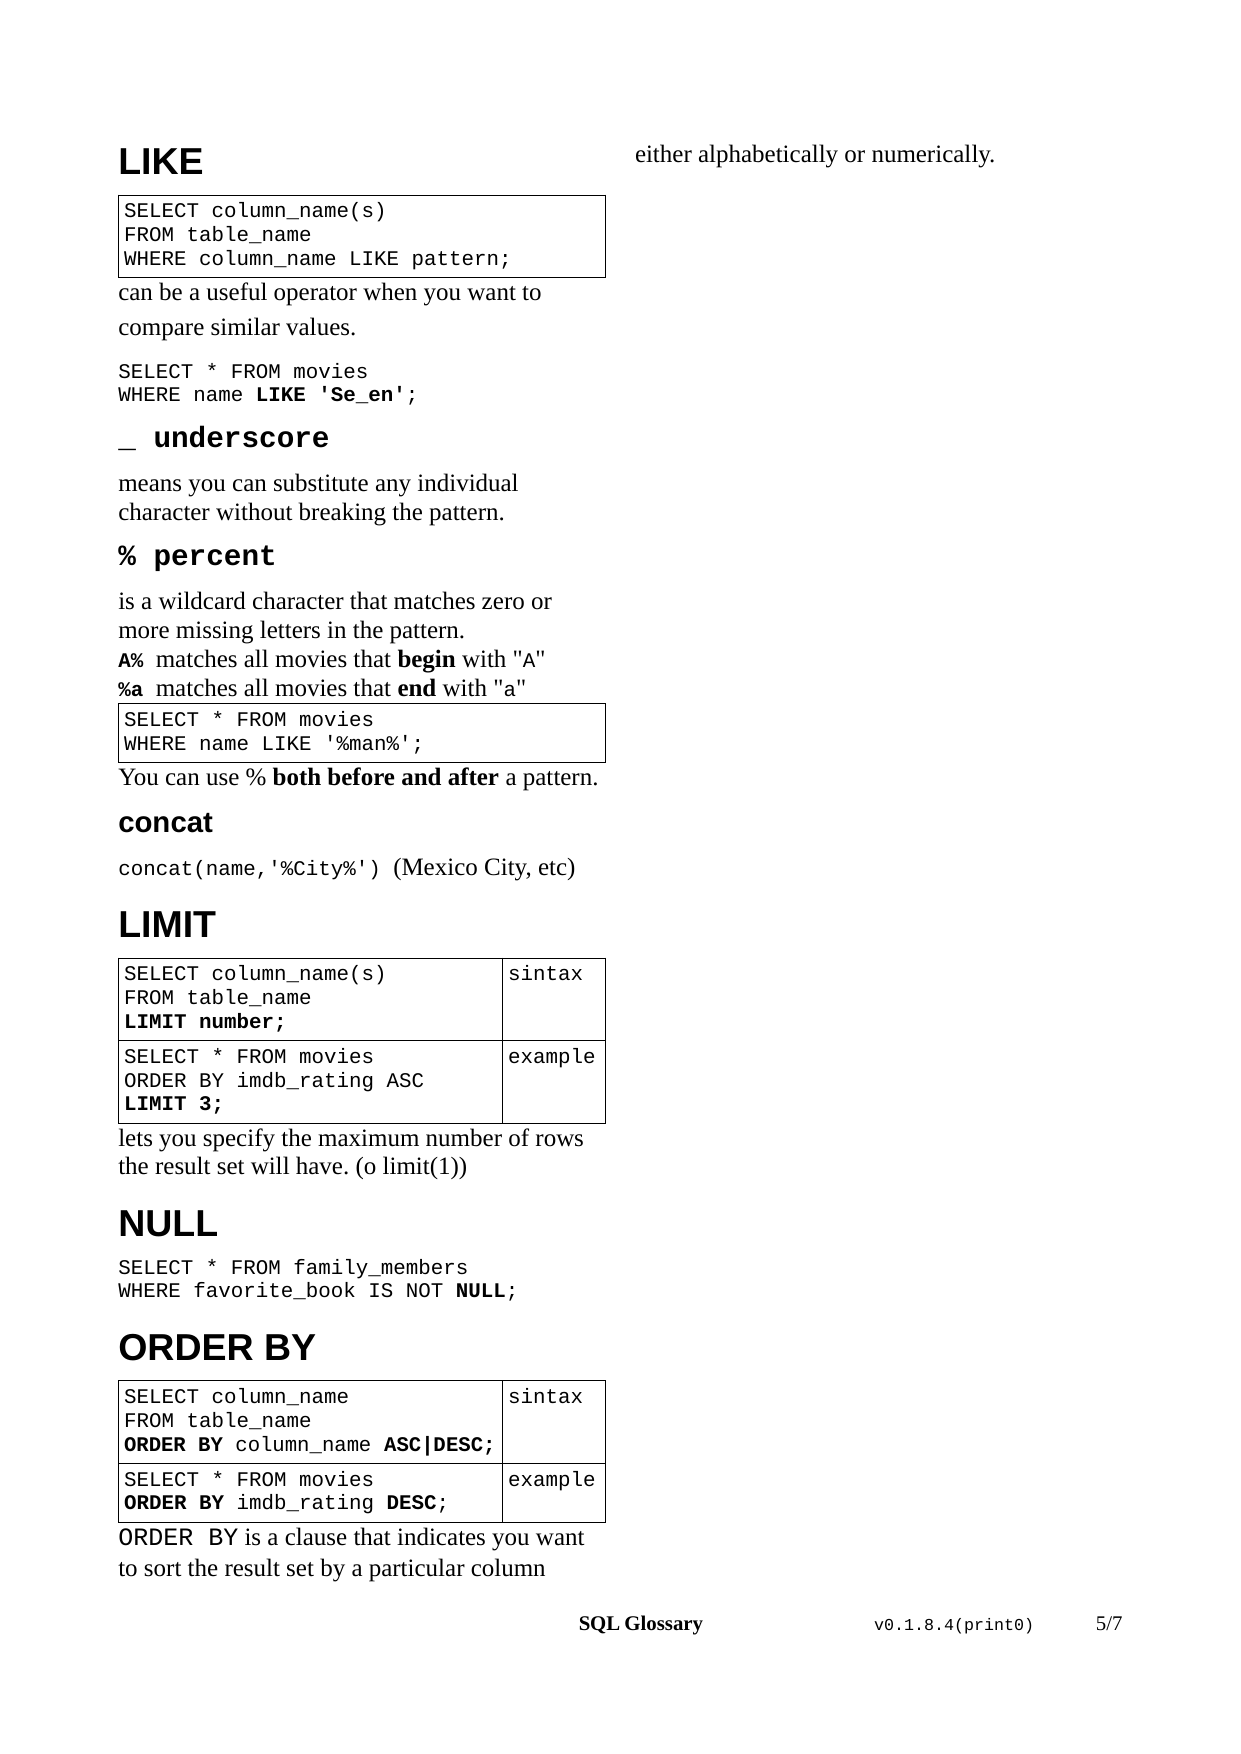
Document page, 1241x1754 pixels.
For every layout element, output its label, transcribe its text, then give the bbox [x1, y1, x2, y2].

subtitle _ underscore [118, 423, 605, 456]
text SELECT * FROM movies [118, 361, 605, 384]
table_header SELECT column_name FROM table_name ORDER BY column_name ASC|DESC; [119, 1381, 502, 1463]
table_cell SELECT * FROM movies ORDER BY imdb_rating DESC; [119, 1464, 502, 1522]
subtitle % percent [118, 541, 605, 574]
table_header SELECT * FROM movies WHERE name LIKE '%man%'; [119, 704, 605, 762]
text either alphabetically or numerically. [635, 139, 1122, 168]
text A% matches all movies that begin with "A" [118, 644, 605, 673]
text is a wildcard character that matches zero or more missing letters in the pattern. [118, 586, 605, 644]
text concat(name,'%City%') (Mexico City, etc) [118, 852, 605, 881]
subtitle LIKE [118, 139, 605, 182]
table_cell example [503, 1464, 605, 1522]
subtitle NULL [118, 1201, 605, 1244]
subtitle LIMIT [118, 902, 605, 945]
table_header SELECT column_name(s) FROM table_name WHERE column_name LIKE pattern; [119, 196, 605, 277]
text ORDER BY is a clause that indicates you want to sort the result set by a particular column [118, 1523, 605, 1581]
text SELECT * FROM family_members [118, 1257, 605, 1280]
table_header SELECT column_name(s) FROM table_name LIMIT number; [119, 959, 502, 1040]
text %a matches all movies that end with "a" [118, 673, 605, 703]
subtitle concat [118, 805, 605, 839]
table_cell example [503, 1041, 605, 1123]
table_header sintax [503, 1381, 605, 1463]
text can be a useful operator when you want to compare similar values. [118, 278, 605, 340]
text means you can substitute any individual character without breaking the pattern. [118, 468, 605, 526]
table_header sintax [503, 959, 605, 1040]
table_cell SELECT * FROM movies ORDER BY imdb_rating ASC LIMIT 3; [119, 1041, 502, 1123]
text lets you specify the maximum number of rows the result set will have. (o limit(1)) [118, 1124, 605, 1180]
text WHERE name LIKE 'Se_en'; [118, 384, 605, 408]
text WHERE favorite_book IS NOT NULL; [118, 1280, 605, 1304]
text You can use % both before and after a pattern. [118, 763, 605, 791]
subtitle ORDER BY [118, 1325, 605, 1368]
